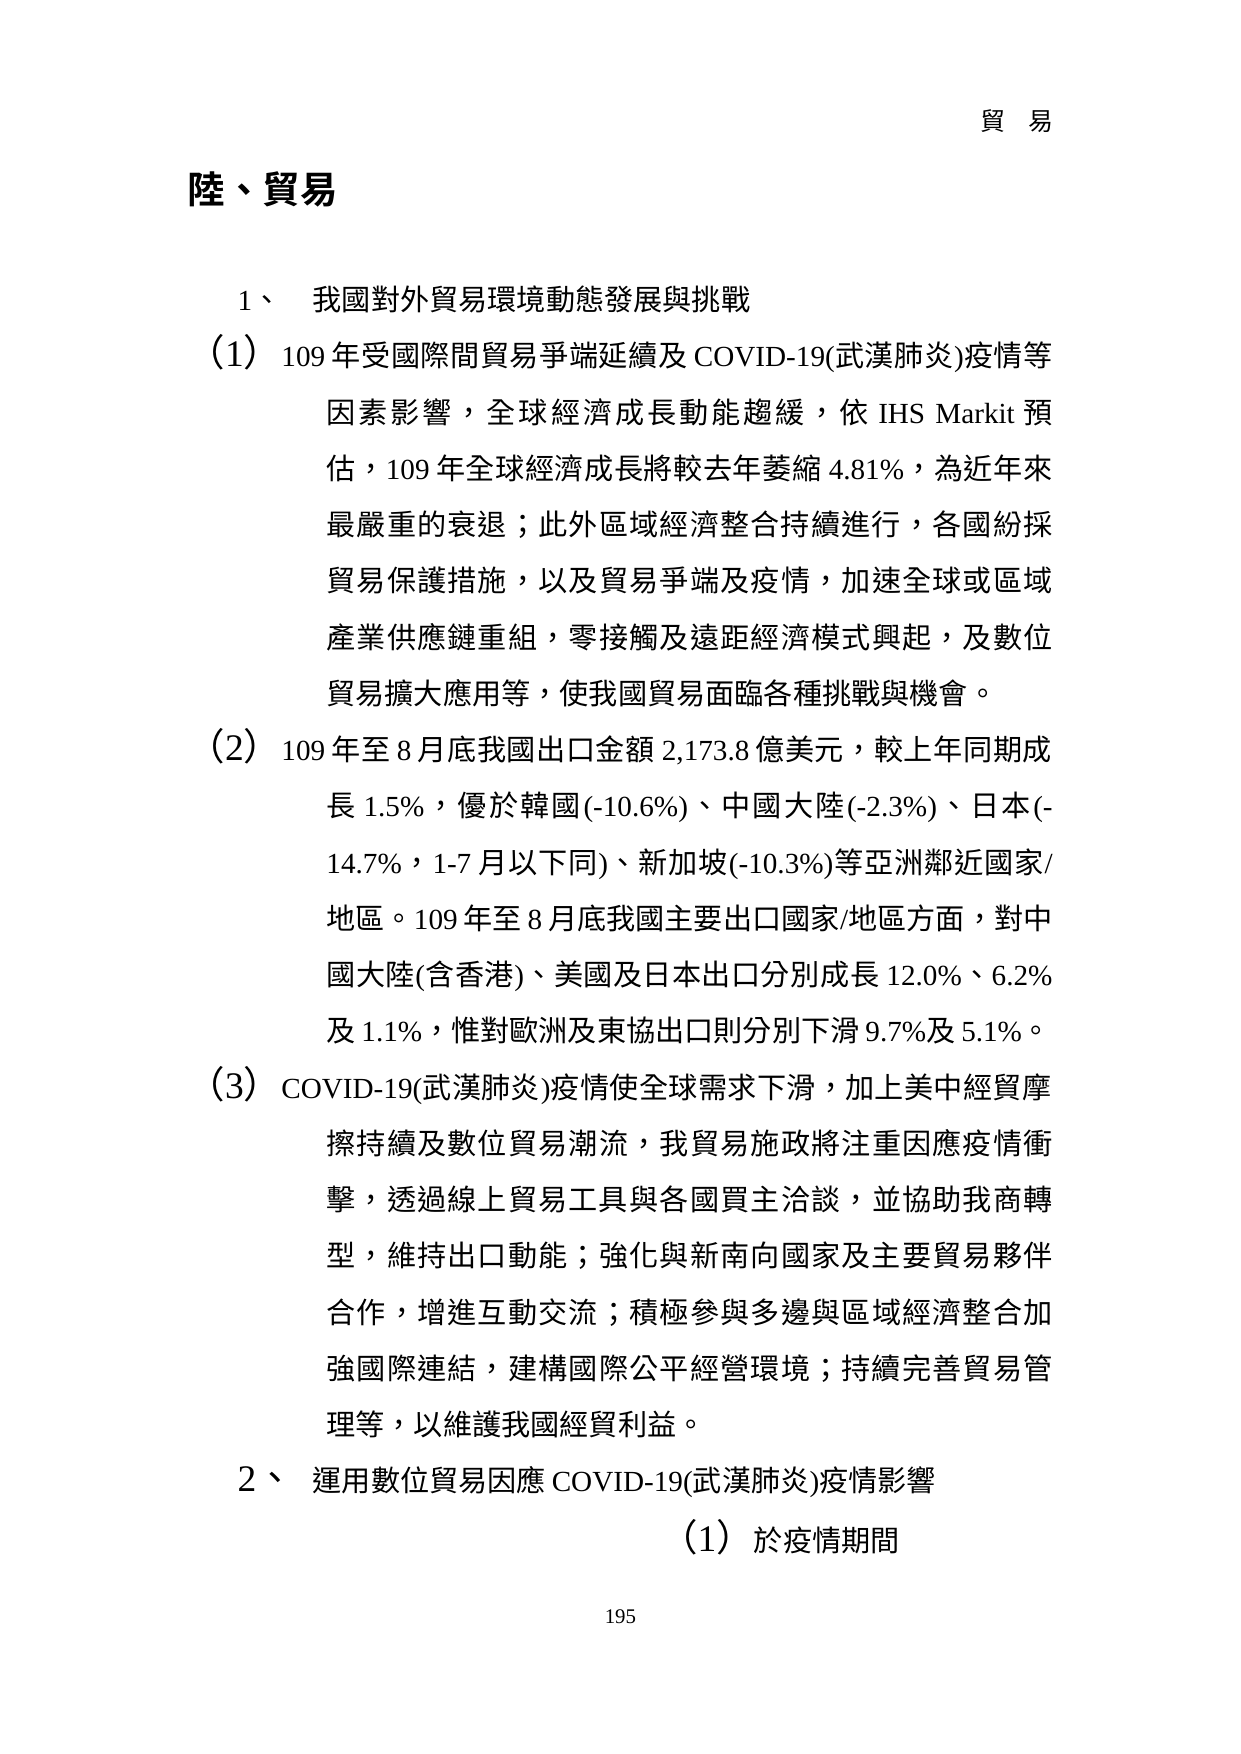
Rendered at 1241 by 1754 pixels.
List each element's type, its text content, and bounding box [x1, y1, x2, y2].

list 109年受國際間貿易爭端延續及COVID-19(武漢肺炎)疫情等因素影響，全球經濟成長動能趨緩，依IHS Markit預估，109年全球經濟成長將較去年萎縮4.81%，為近年來最嚴重的衰退；此外區域經濟整合持續進行，各國紛採貿易保護措施，以及貿易爭端及疫情，加速全球或區域產業供應鏈重組，零接觸及遠距經濟模式興起，及數位貿易擴大應用等，使我國貿易面臨各種挑戰與機會。 [187, 322, 1053, 716]
list 運用數位貿易因應COVID-19(武漢肺炎)疫情影響 [237, 1447, 1053, 1503]
list 於疫情期間 [660, 1503, 1053, 1563]
list COVID-19(武漢肺炎)疫情使全球需求下滑，加上美中經貿摩擦持續及數位貿易潮流，我貿易施政將注重因應疫情衝擊，透過線上貿易工具與各國買主洽談，並協助我商轉型，維持出口動能；強化與新南向國家及主要貿易夥伴合作，增進互動交流；積極參與多邊與區域經濟整合加強國際連結，建構國際公平經營環境；持續完善貿易管理等，以維護我國經貿利益。 [187, 1053, 1053, 1447]
list 109年至8月底我國出口金額2,173.8億美元，較上年同期成長1.5%，優於韓國(-10.6%)、中國大陸(-2.3%)、日本(-14.7%，1-7月以下同)、新加坡(-10.3%)等亞洲鄰近國家/地區。109年至8月底我國主要出口國家/地區方面，對中國大陸(含香港)、美國及日本出口分別成長12.0%、6.2%及1.1%，惟對歐洲及東協出口則分別下滑9.7%及5.1%。 [187, 716, 1053, 1053]
list 我國對外貿易環境動態發展與挑戰 [237, 266, 1053, 322]
subtitle 陸、貿易 [187, 158, 1053, 214]
